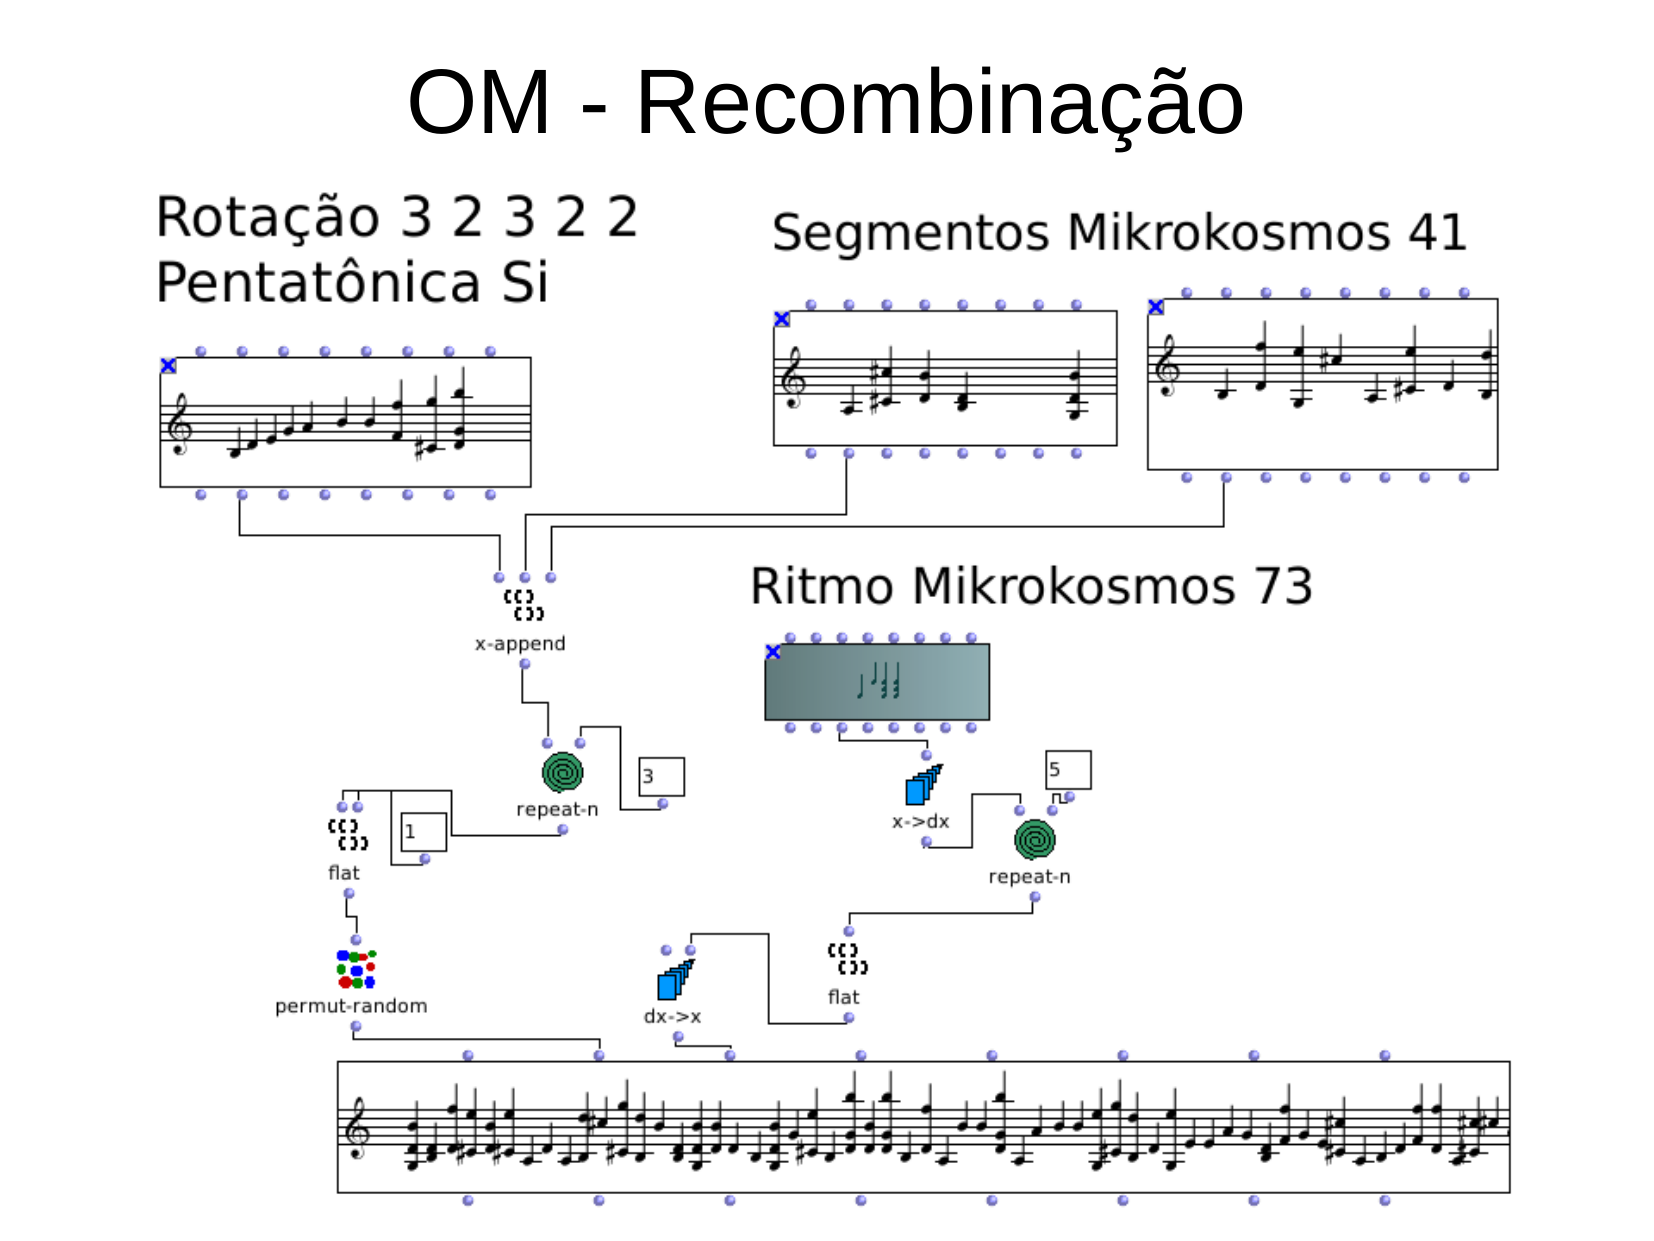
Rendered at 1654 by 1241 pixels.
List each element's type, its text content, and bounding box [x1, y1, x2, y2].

picture [146, 169, 1518, 1213]
title OM - Recombinação [82, 49, 1571, 257]
